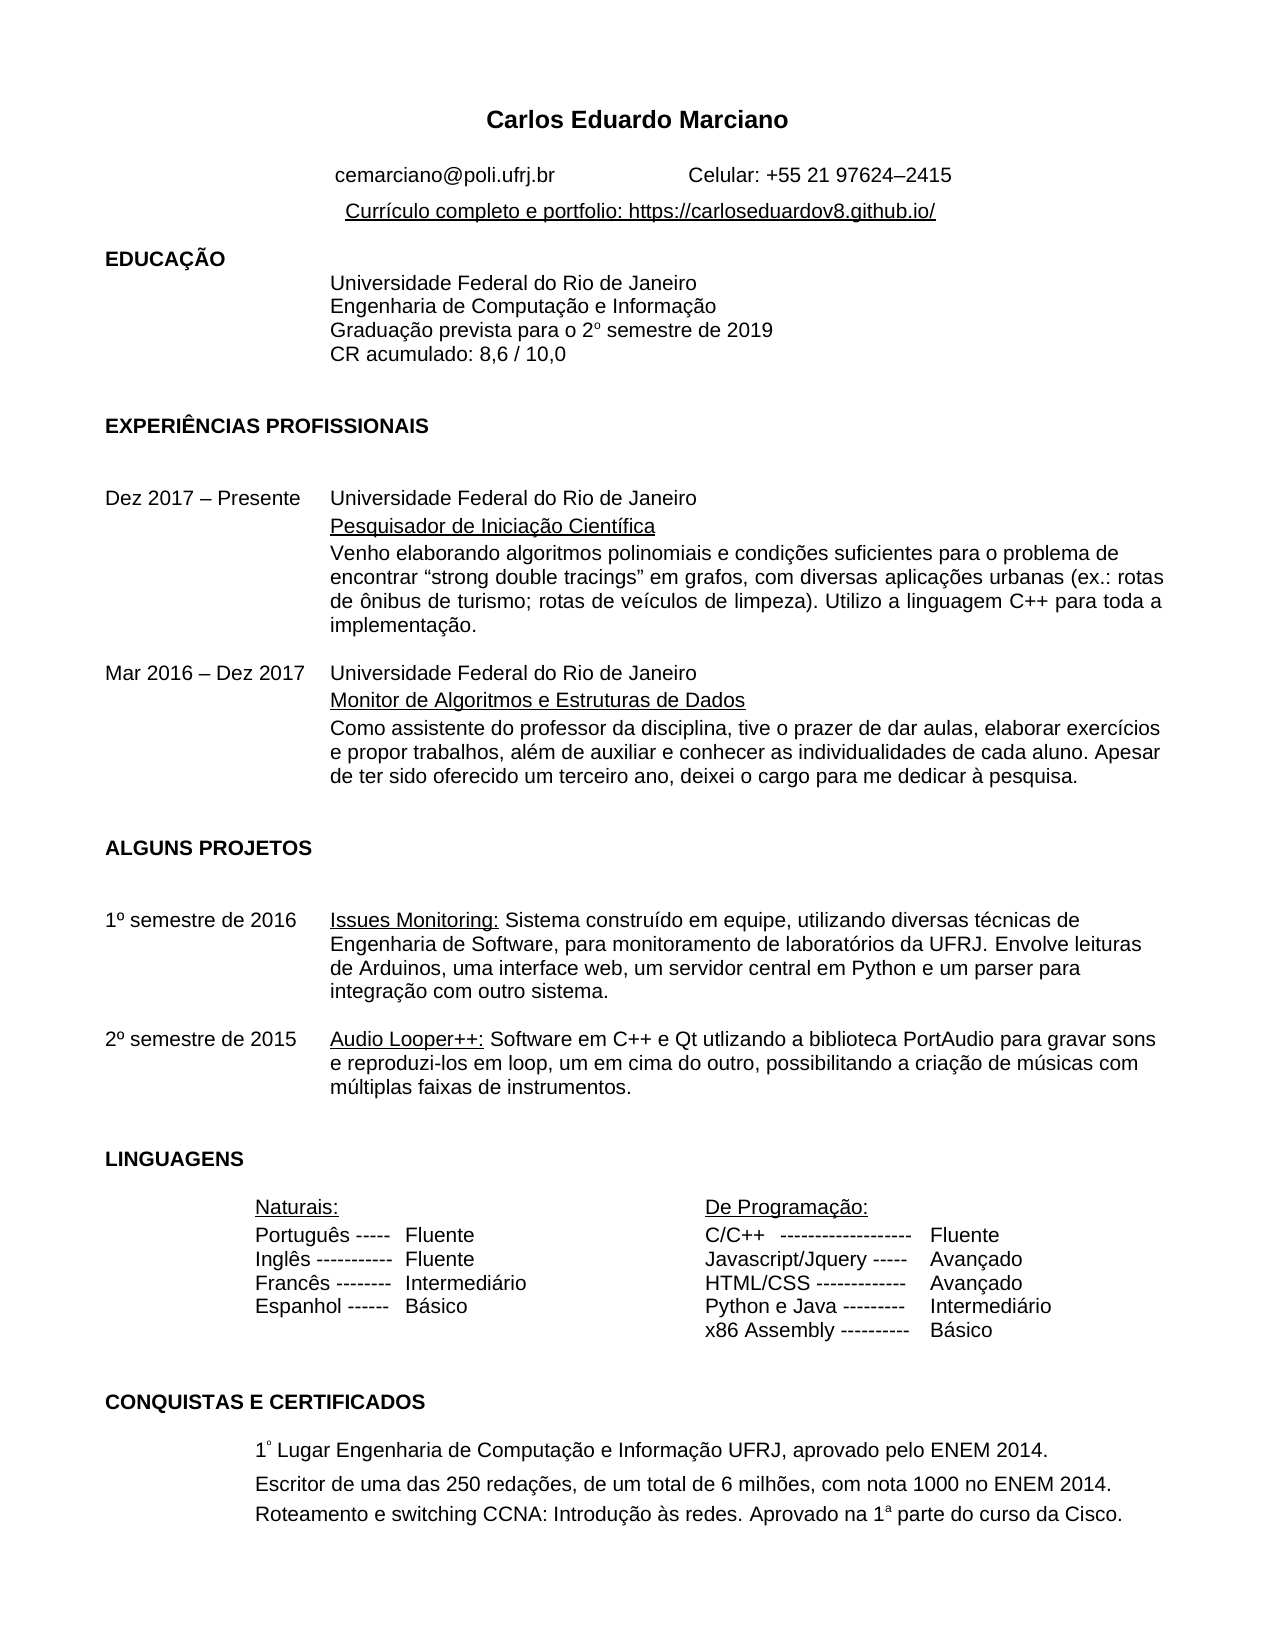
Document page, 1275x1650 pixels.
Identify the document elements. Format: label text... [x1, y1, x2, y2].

text CR acumulado: 8,6 / 10,0 [255, 342, 1170, 366]
text Inglês ----------- Fluente Javascript/Jquery ----- Avançado [105, 1246, 1170, 1270]
text Graduação prevista para o 2o semestre de 2019 [255, 318, 1170, 342]
text CONQUISTAS E CERTIFICADOS [105, 1390, 1170, 1414]
text Como assistente do professor da disciplina, tive o prazer de dar aulas, elaborar exercícios e propor trabalhos, além de auxiliar e conhecer as individualidades de cada aluno. Apesar de ter sido oferecido um terceiro ano, deixei o cargo para me dedicar à pesquisa. [330, 716, 1170, 788]
text Dez 2017 – Presente Universidade Federal do Rio de Janeiro [105, 486, 1170, 510]
text Naturais: De Programação: [105, 1195, 1170, 1219]
text 1º Lugar Engenharia de Computação e Informação UFRJ, aprovado pelo ENEM 2014. [105, 1438, 1170, 1462]
text 2º semestre de 2015 Audio Looper++: Software em C++ e Qt utlizando a biblioteca PortAudio para gravar sons e reproduzi-los em loop, um em cima do outro, possibilitando a criação de músicas com múltiplas faixas de instrumentos. [105, 1027, 1170, 1099]
text Pesquisador de Iniciação Científica [105, 513, 1170, 537]
text LINGUAGENS [105, 1147, 1170, 1171]
text Engenharia de Computação e Informação [255, 294, 1170, 318]
text x86 Assembly ---------- Básico [105, 1318, 1170, 1342]
text Mar 2016 – Dez 2017 Universidade Federal do Rio de Janeiro Monitor de Algoritmos e Estruturas de Dados [105, 661, 1170, 712]
text Francês -------- Intermediário HTML/CSS ------------- Avançado [105, 1270, 1170, 1294]
text EXPERIÊNCIAS PROFISSIONAIS [105, 414, 1170, 438]
text Carlos Eduardo Marciano [105, 105, 1170, 134]
text Escritor de uma das 250 redações, de um total de 6 milhões, com nota 1000 no ENEM 2014. [105, 1471, 1170, 1495]
text Português ----- Fluente C/C++ ------------------- Fluente [105, 1222, 1170, 1246]
text cemarciano@poli.ufrj.br Celular: +55 21 97624–2415 [105, 162, 1170, 186]
text Espanhol ------ Básico Python e Java --------- Intermediário [105, 1294, 1170, 1318]
text Roteamento e switching CCNA: Introdução às redes. Aprovado na 1a parte do curso da Cisco. [105, 1501, 1170, 1525]
text 1º semestre de 2016 Issues Monitoring: Sistema construído em equipe, utilizando diversas técnicas de Engenharia de Software, para monitoramento de laboratórios da UFRJ. Envolve leituras de Arduinos, uma interface web, um servidor central em Python e um parser para integração com outro sistema. [105, 907, 1170, 1003]
text EDUCAÇÃO [105, 246, 1170, 270]
text Venho elaborando algoritmos polinomiais e condições suficientes para o problema de encontrar “strong double tracings” em grafos, com diversas aplicações urbanas (ex.: rotas de ônibus de turismo; rotas de veículos de limpeza). Utilizo a linguagem C++ para toda a implementação. [105, 541, 1170, 637]
text ALGUNS PROJETOS [105, 836, 1170, 859]
text Currículo completo e portfolio: https://carloseduardov8.github.io/ [105, 198, 1170, 222]
text Universidade Federal do Rio de Janeiro [255, 270, 1170, 294]
